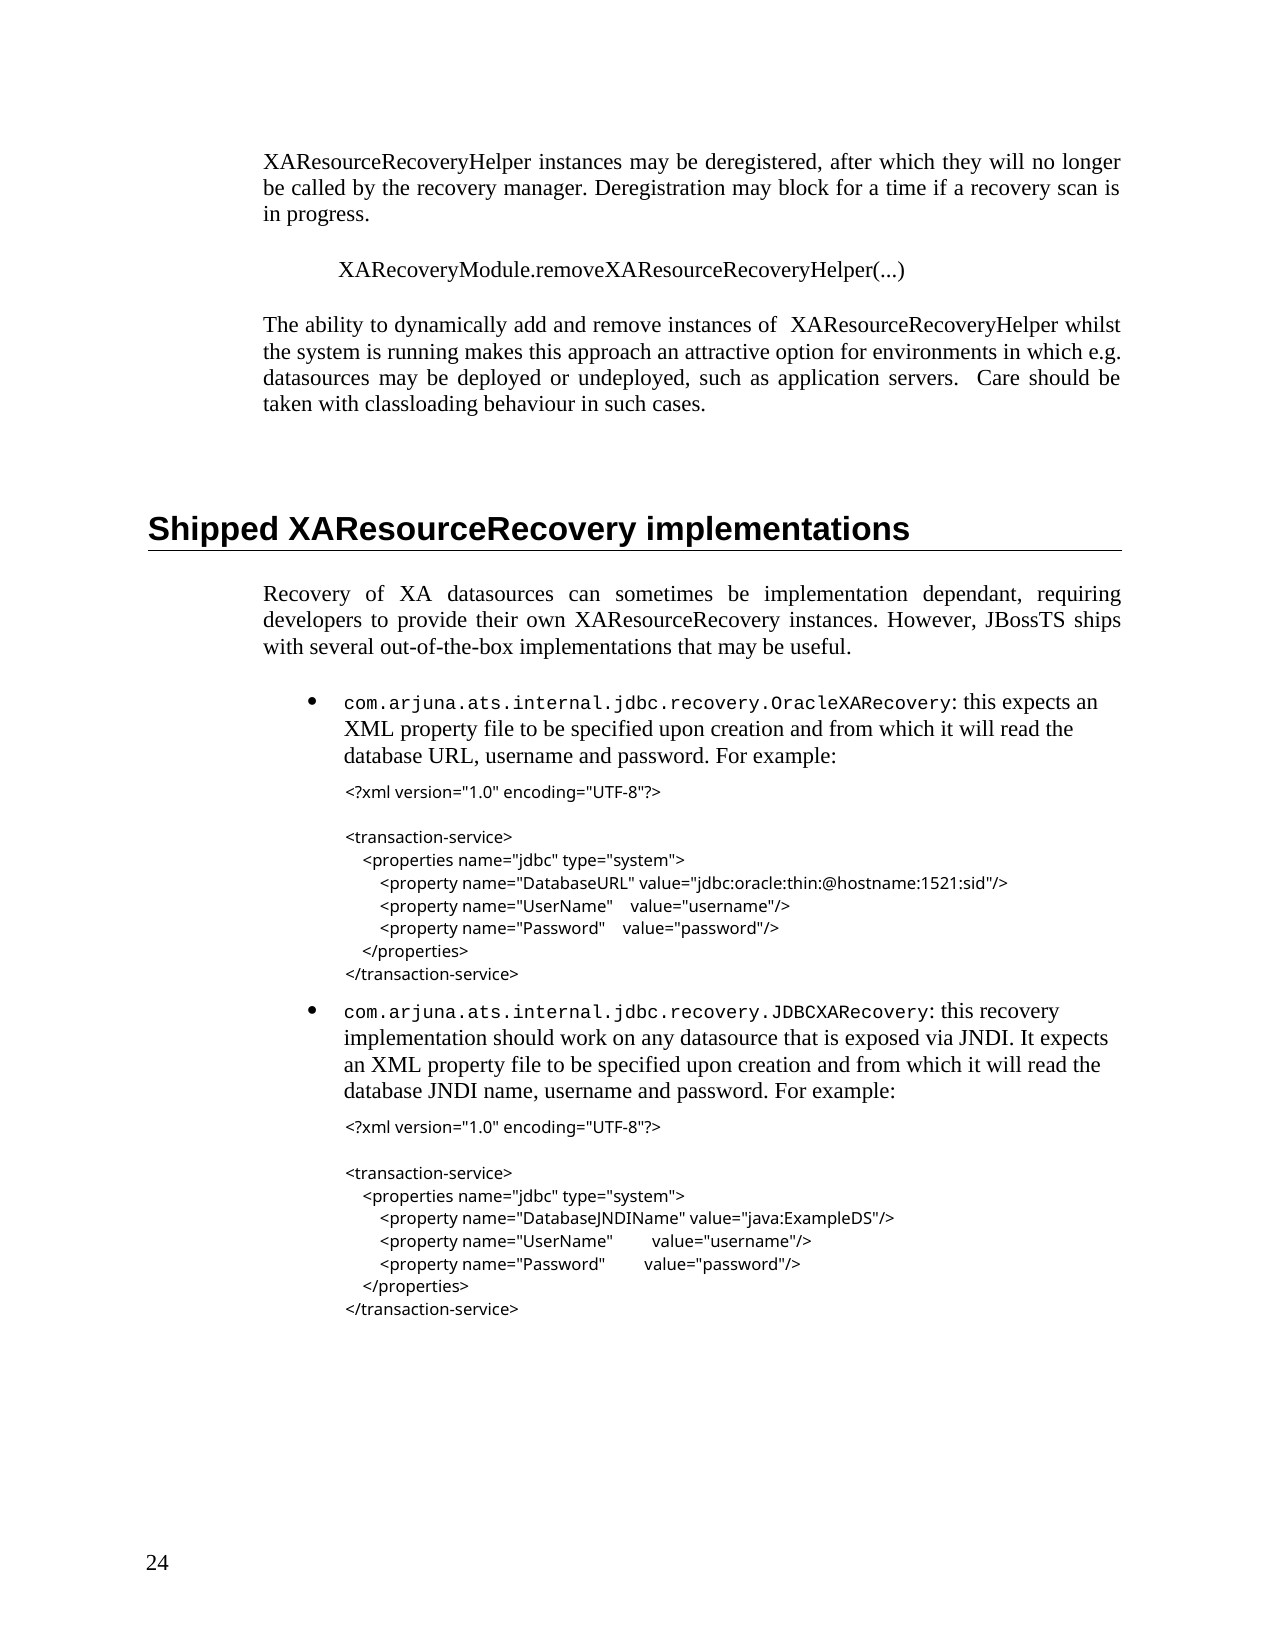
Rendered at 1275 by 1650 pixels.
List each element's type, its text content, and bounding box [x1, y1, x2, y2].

list com.arjuna.ats.internal.jdbc.recovery.OracleXARecovery: this expects an XML property file to be specified upon creation and from which it will read the database URL, username and password. For example: [308, 688, 1122, 768]
text </properties> </transaction-service> [345, 939, 1122, 985]
text <properties name="jdbc" type="system"> [345, 1184, 1122, 1207]
text <property name="UserName" value="username"/> [345, 894, 1122, 917]
text <property name="UserName" value="username"/> [345, 1229, 1122, 1252]
text The ability to dynamically add and remove instances of XAResourceRecoveryHelper whilst the system is running makes this approach an attractive option for environments in which e.g. datasources may be deployed or undeployed, such as application servers. Care should be taken with classloading behaviour in such cases. [263, 311, 1122, 417]
subtitle Shipped XAResourceRecovery implementations [148, 509, 1122, 550]
text <property name="Password" value="password"/> [345, 917, 1122, 939]
text <property name="DatabaseJNDIName" value="java:ExampleDS"/> [345, 1207, 1122, 1229]
text <?xml version="1.0" encoding="UTF-8"?> [345, 781, 1122, 803]
list com.arjuna.ats.internal.jdbc.recovery.JDBCXARecovery: this recovery implementation should work on any datasource that is exposed via JNDI. It expects an XML property file to be specified upon creation and from which it will read the database JNDI name, username and password. For example: [308, 997, 1122, 1103]
text XAResourceRecoveryHelper instances may be deregistered, after which they will no longer be called by the recovery manager. Deregistration may block for a time if a recovery scan is in progress. [263, 148, 1122, 227]
text XARecoveryModule.removeXAResourceRecoveryHelper(...) [263, 256, 1122, 282]
text Recovery of XA datasources can sometimes be implementation dependant, requiring developers to provide their own XAResourceRecovery instances. However, JBossTS ships with several out-of-the-box implementations that may be useful. [263, 580, 1122, 659]
text <properties name="jdbc" type="system"> [345, 849, 1122, 871]
text </properties> </transaction-service> [345, 1275, 1122, 1320]
text <?xml version="1.0" encoding="UTF-8"?> [345, 1116, 1122, 1139]
text <transaction-service> [345, 1161, 1122, 1184]
text <property name="Password" value="password"/> [345, 1252, 1122, 1275]
text <transaction-service> [345, 826, 1122, 849]
text <property name="DatabaseURL" value="jdbc:oracle:thin:@hostname:1521:sid"/> [345, 871, 1122, 894]
